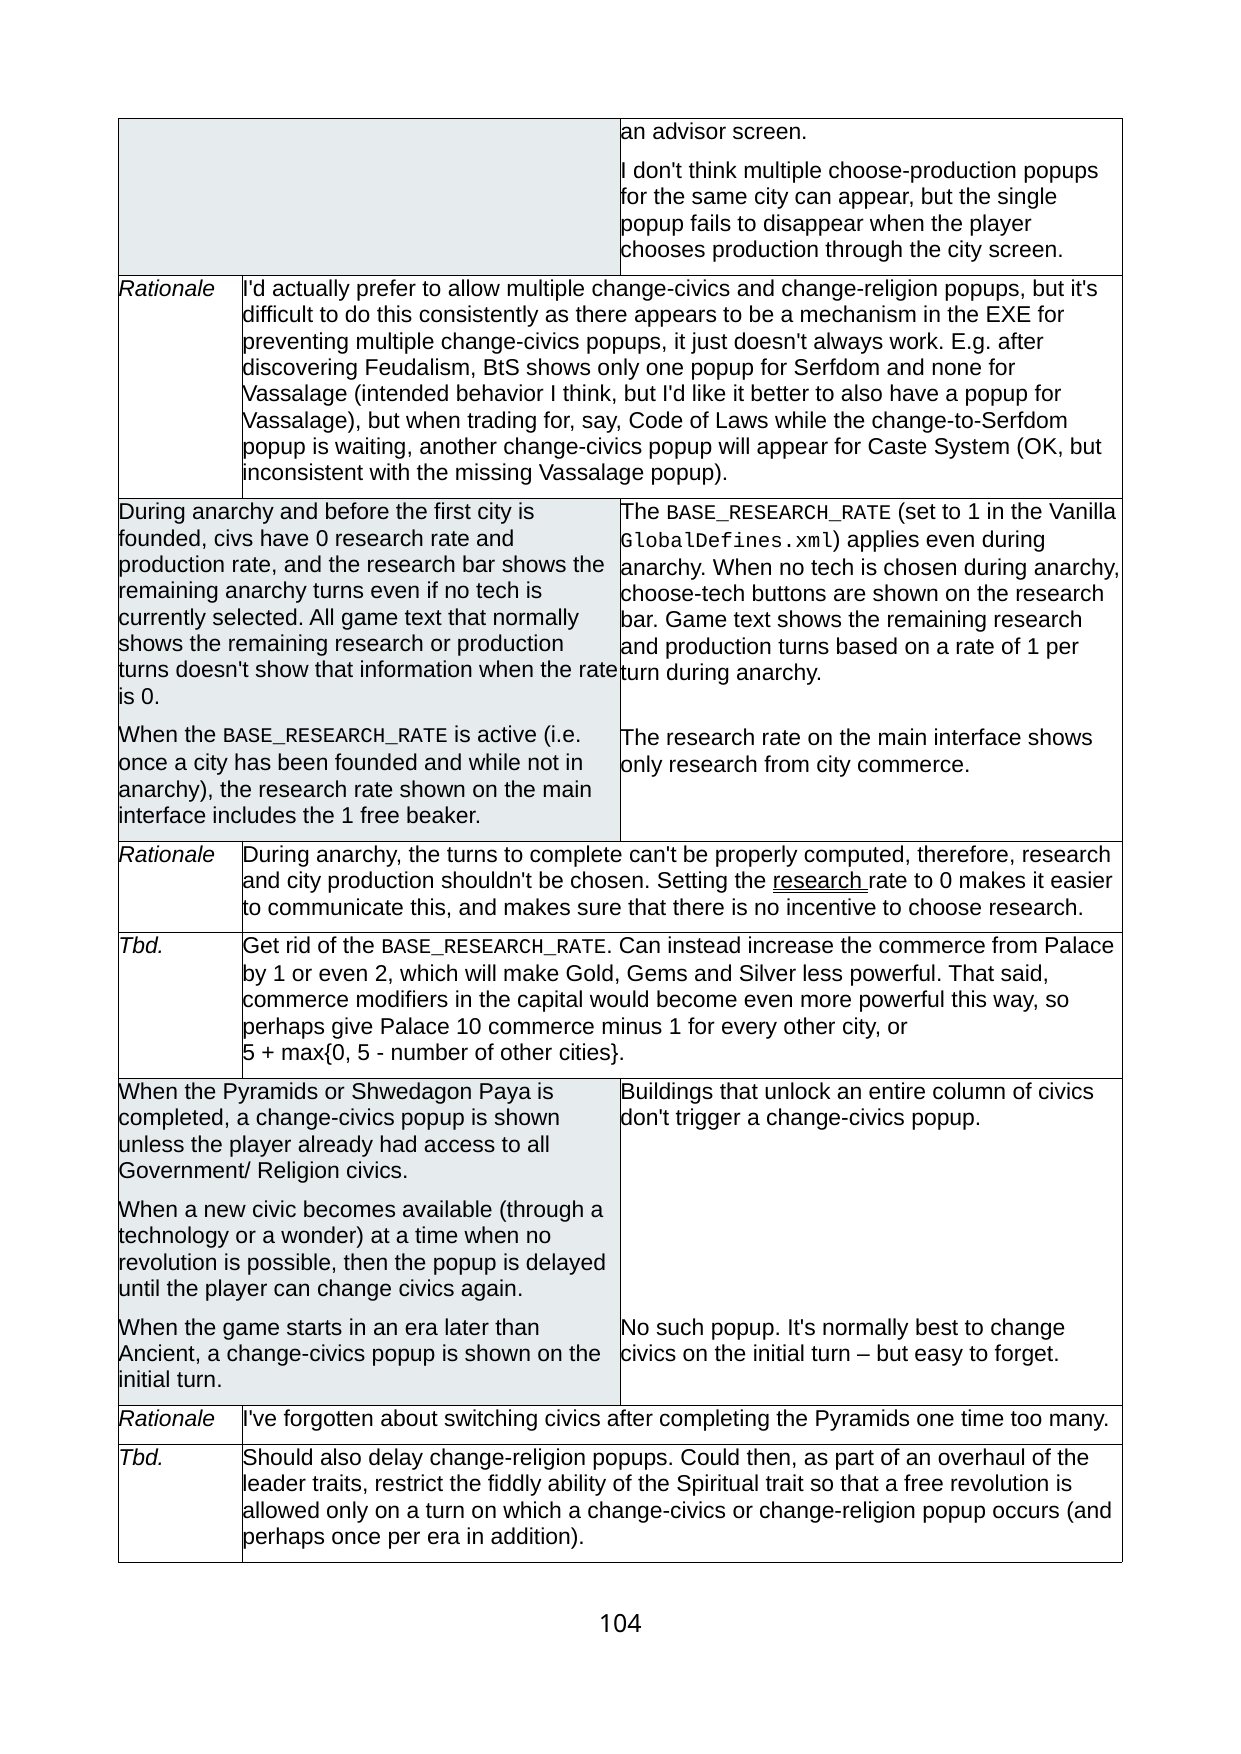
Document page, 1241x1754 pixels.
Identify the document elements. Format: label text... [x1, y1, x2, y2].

table_cell an advisor screen. I don't think multiple choose-production popups for the same city can appear, but the single popup fails to disappear when the player chooses production through the city screen. [621, 119, 1122, 275]
table_cell I'd actually prefer to allow multiple change-civics and change-religion popups, but it's difficult to do this consistently as there appears to be a mechanism in the EXE for preventing multiple change-civics popups, it just doesn't always work. E.g. after discovering Feudalism, BtS shows only one popup for Serfdom and none for Vassalage (intended behavior I think, but I'd like it better to also have a popup for Vassalage), but when trading for, say, Code of Laws while the change-to-Serfdom popup is waiting, another change-civics popup will appear for Caste System (OK, but inconsistent with the missing Vassalage popup). [243, 276, 1122, 498]
table_cell Should also delay change-religion popups. Could then, as part of an overhaul of the leader traits, restrict the fiddly ability of the Spiritual trait so that a free revolution is allowed only on a turn on which a change-civics or change-religion popup occurs (and perhaps once per era in addition). [243, 1445, 1122, 1562]
table_cell When the Pyramids or Shwedagon Paya is completed, a change-civics popup is shown unless the player already had access to all Government/ Religion civics. When a new civic becomes available (through a technology or a wonder) at a time when no revolution is possible, then the popup is delayed until the player can change civics again. When the game starts in an era later than Ancient, a change-civics popup is shown on the initial turn. [119, 1079, 620, 1405]
table_cell Get rid of the BASE_RESEARCH_RATE. Can instead increase the commerce from Palace by 1 or even 2, which will make Gold, Gems and Silver less powerful. That said, commerce modifiers in the capital would become even more powerful this way, so perhaps give Palace 10 commerce minus 1 for every other city, or 5 + max{0, 5 - number of other cities}. [243, 933, 1122, 1078]
table_cell The BASE_RESEARCH_RATE (set to 1 in the Vanilla GlobalDefines.xml) applies even during anarchy. When no tech is chosen during anarchy, choose-tech buttons are shown on the research bar. Game text shows the remaining research and production turns based on a rate of 1 per turn during anarchy. The research rate on the main interface shows only research from city commerce. [621, 499, 1122, 841]
table_cell I've forgotten about switching civics after completing the Pyramids one time too many. [243, 1406, 1122, 1444]
table_cell During anarchy, the turns to complete can't be properly computed, therefore, research and city production shouldn't be chosen. Setting the research rate to 0 makes it easier to communicate this, and makes sure that there is no incentive to choose research. [243, 842, 1122, 932]
table_cell Rationale [119, 842, 242, 932]
table_cell Tbd. [119, 933, 242, 1078]
table_cell Rationale [119, 1406, 242, 1444]
table_cell Rationale [119, 276, 242, 498]
table_cell Tbd. [119, 1445, 242, 1562]
table_cell Buildings that unlock an entire column of civics don't trigger a change-civics popup. No such popup. It's normally best to change civics on the initial turn – but easy to forget. [621, 1079, 1122, 1405]
table_cell During anarchy and before the first city is founded, civs have 0 research rate and production rate, and the research bar shows the remaining anarchy turns even if no tech is currently selected. All game text that normally shows the remaining research or production turns doesn't show that information when the rate is 0. When the BASE_RESEARCH_RATE is active (i.e. once a city has been founded and while not in anarchy), the research rate shown on the main interface includes the 1 free beaker. [119, 499, 620, 841]
table_cell [119, 119, 620, 275]
